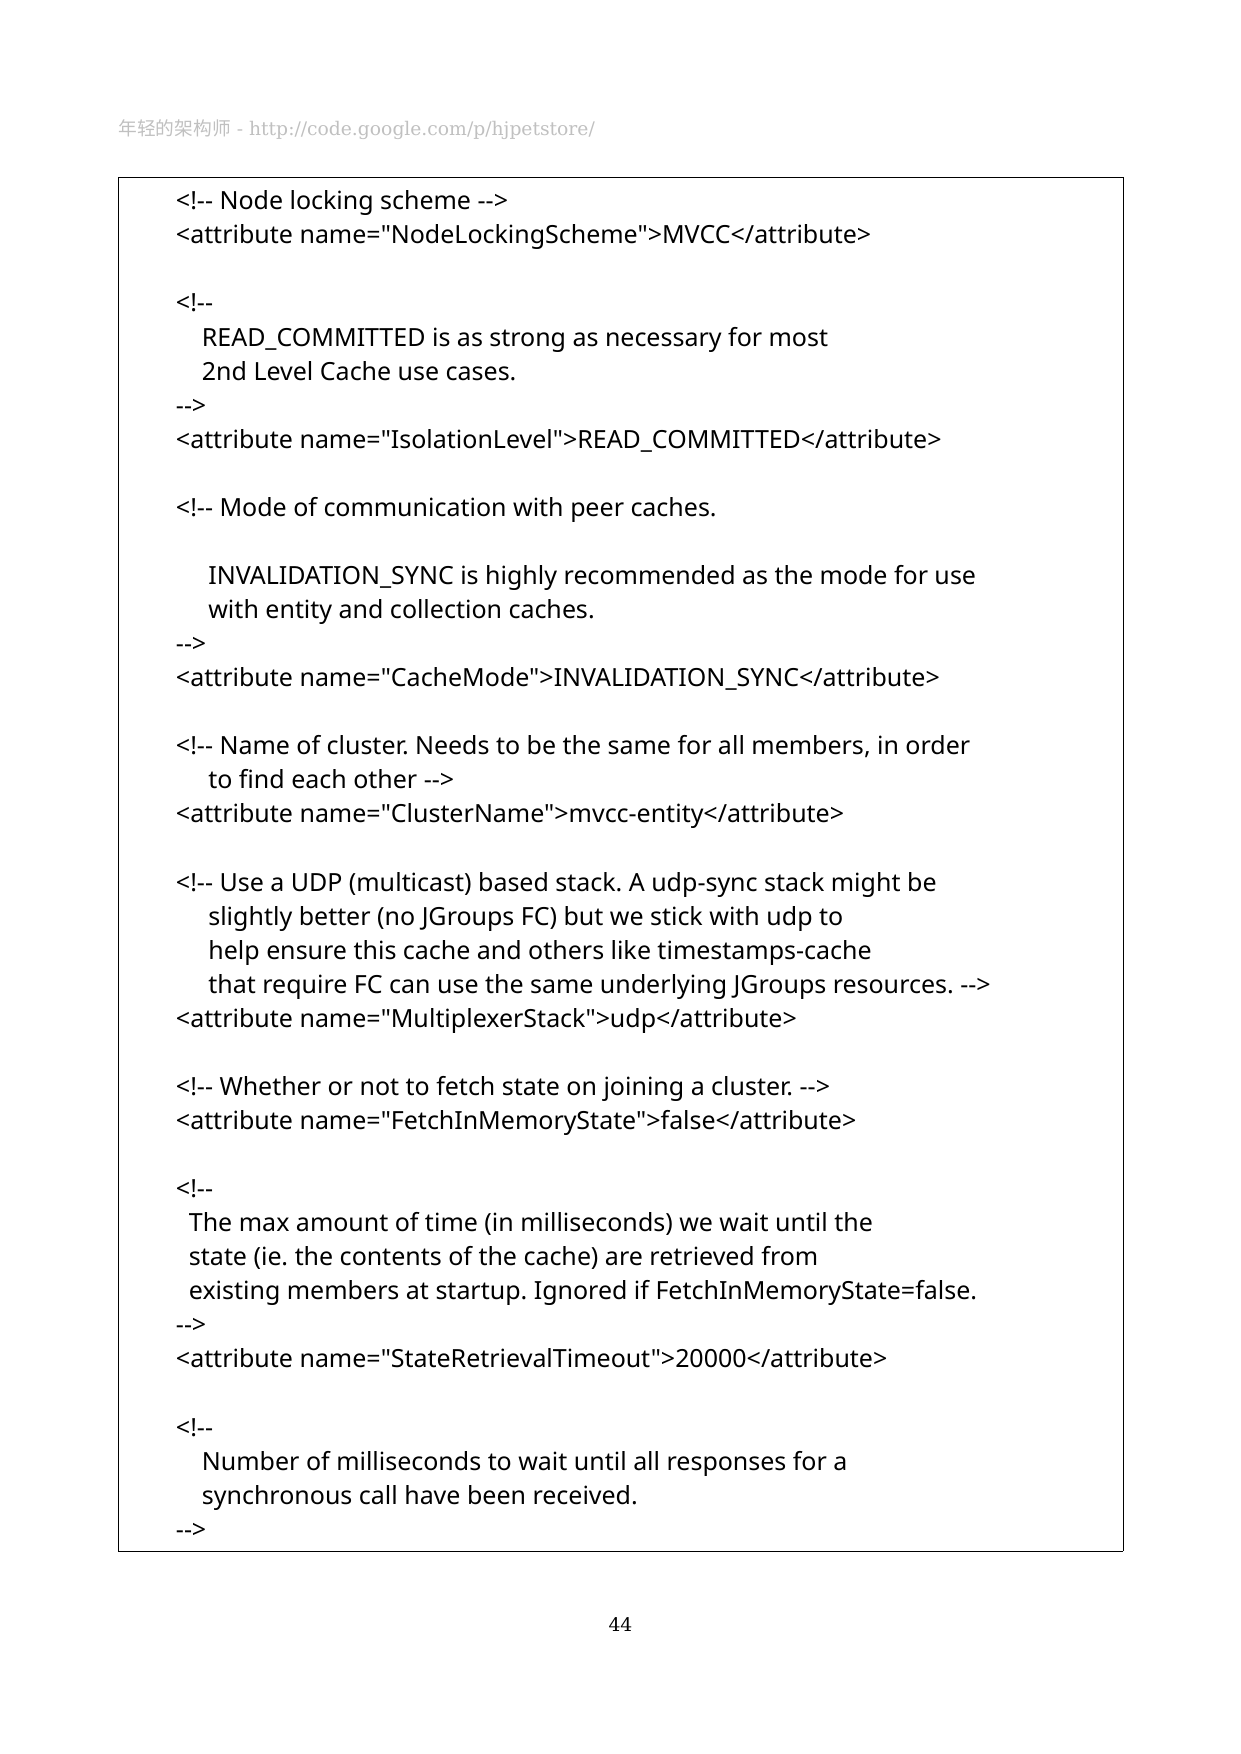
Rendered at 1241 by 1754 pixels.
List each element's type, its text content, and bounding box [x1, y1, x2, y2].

table_cell <!-- Node locking scheme --> <attribute name="NodeLockingScheme">MVCC</attribute> <!-- READ_COMMITTED is as strong as necessary for most 2nd Level Cache use cases. --> <attribute name="IsolationLevel">READ_COMMITTED</attribute> <!-- Mode of communication with peer caches. INVALIDATION_SYNC is highly recommended as the mode for use with entity and collection caches. --> <attribute name="CacheMode">INVALIDATION_SYNC</attribute> <!-- Name of cluster. Needs to be the same for all members, in order to find each other --> <attribute name="ClusterName">mvcc-entity</attribute> <!-- Use a UDP (multicast) based stack. A udp-sync stack might be slightly better (no JGroups FC) but we stick with udp to help ensure this cache and others like timestamps-cache that require FC can use the same underlying JGroups resources. --> <attribute name="MultiplexerStack">udp</attribute> <!-- Whether or not to fetch state on joining a cluster. --> <attribute name="FetchInMemoryState">false</attribute> <!-- The max amount of time (in milliseconds) we wait until the state (ie. the contents of the cache) are retrieved from existing members at startup. Ignored if FetchInMemoryState=false. --> <attribute name="StateRetrievalTimeout">20000</attribute> <!-- Number of milliseconds to wait until all responses for a synchronous call have been received. --> [119, 178, 1123, 1551]
